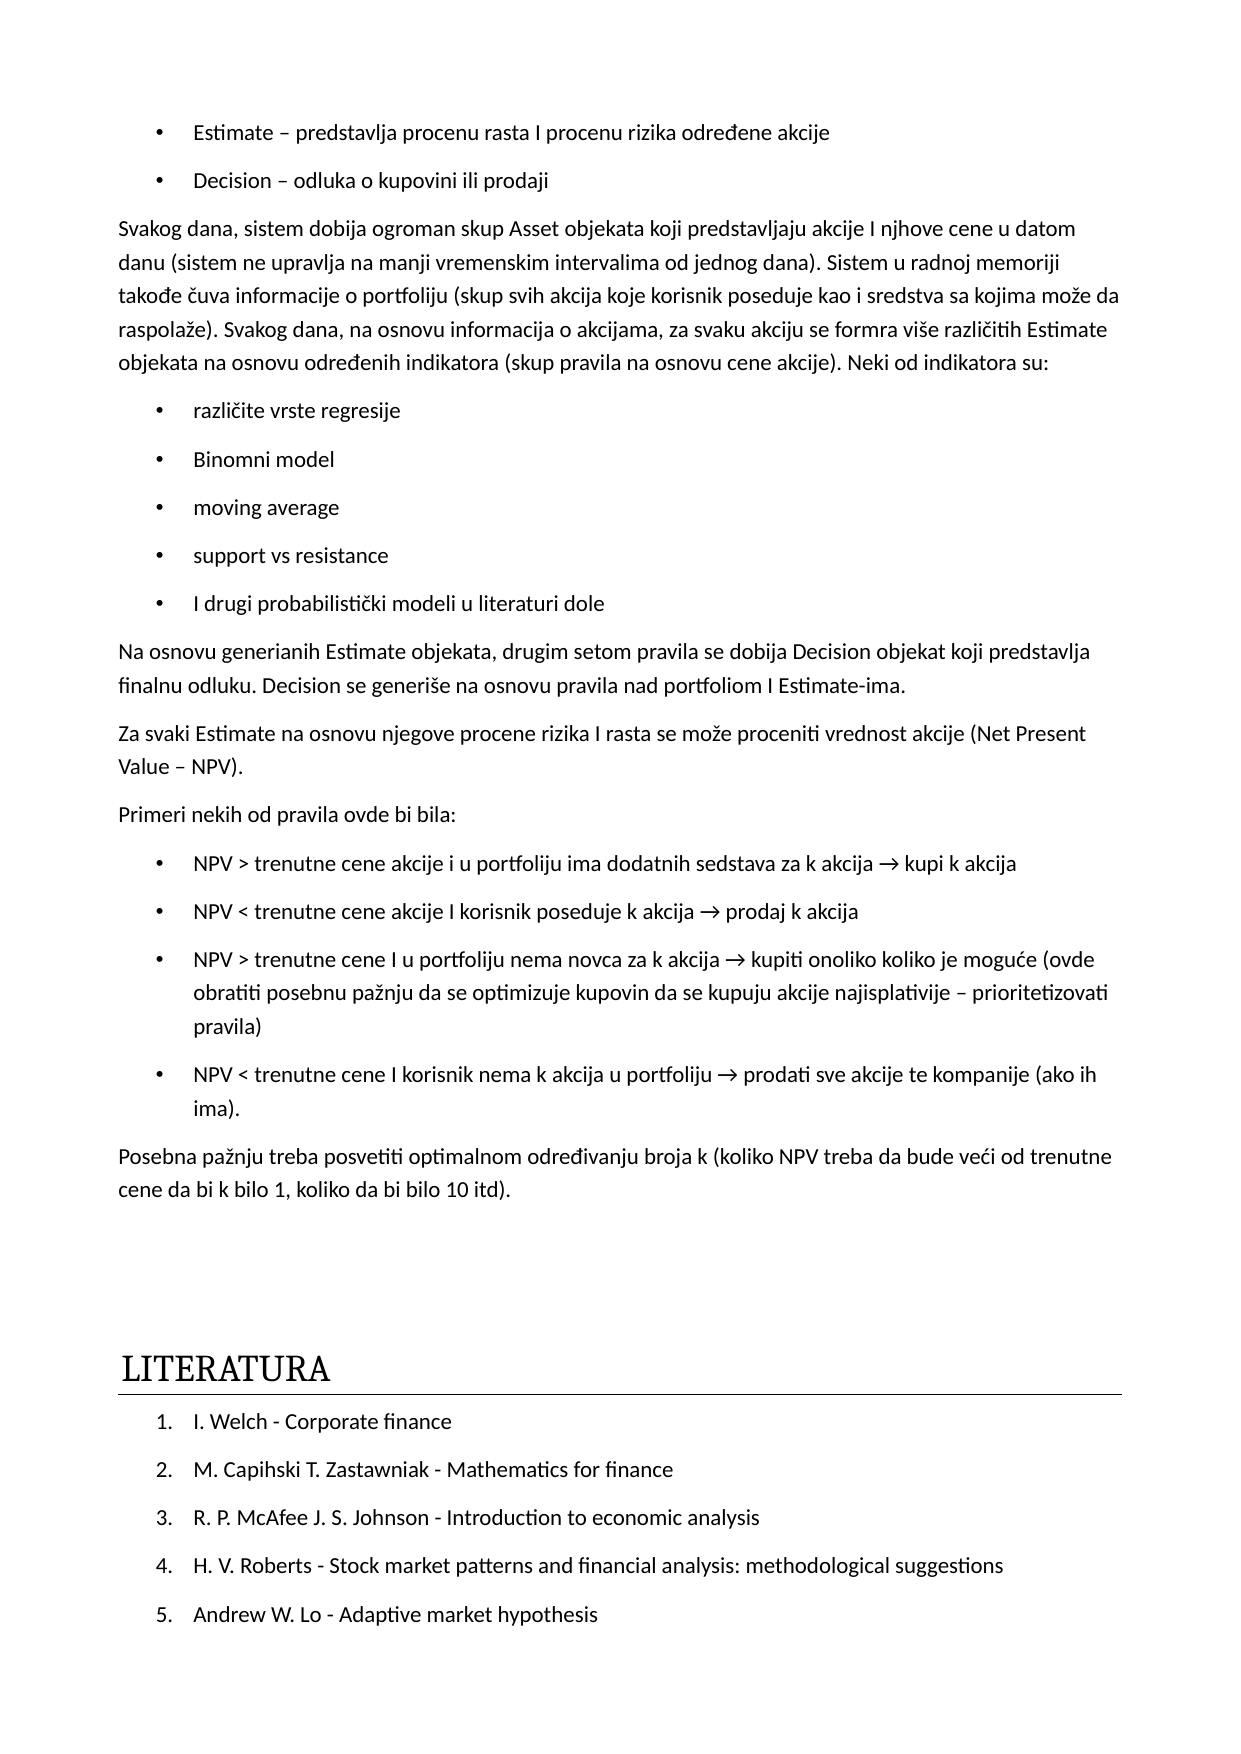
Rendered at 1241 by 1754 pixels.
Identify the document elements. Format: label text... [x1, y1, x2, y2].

list moving average [156, 493, 1122, 521]
list NPV < trenutne cene I korisnik nema k akcija u portfoliju → prodati sve akcije te kompanije (ako ih ima). [156, 1060, 1122, 1122]
list support vs resistance [156, 541, 1122, 569]
list H. V. Roberts - Stock market patterns and financial analysis: methodological suggestions [156, 1552, 1122, 1580]
text Za svaki Estimate na osnovu njegove procene rizika I rasta se može proceniti vrednost akcije (Net Present Value – NPV). [118, 719, 1122, 781]
subtitle Literatura [118, 1345, 1122, 1394]
list NPV < trenutne cene akcije I korisnik poseduje k akcija → prodaj k akcija [156, 897, 1122, 925]
text Na osnovu generianih Estimate objekata, drugim setom pravila se dobija Decision objekat koji predstavlja finalnu odluku. Decision se generiše na osnovu pravila nad portfoliom I Estimate-ima. [118, 637, 1122, 699]
text Primeri nekih od pravila ovde bi bila: [118, 801, 1122, 829]
text Svakog dana, sistem dobija ogroman skup Asset objekata koji predstavljaju akcije I njhove cene u datom danu (sistem ne upravlja na manji vremenskim intervalima od jednog dana). Sistem u radnoj memoriji takođe čuva informacije o portfoliju (skup svih akcija koje korisnik poseduje kao i sredstva sa kojima može da raspolaže). Svakog dana, na osnovu informacija o akcijama, za svaku akciju se formra više različitih Estimate objekata na osnovu određenih indikatora (skup pravila na osnovu cene akcije). Neki od indikatora su: [118, 214, 1122, 377]
list R. P. McAfee J. S. Johnson - Introduction to economic analysis [156, 1503, 1122, 1532]
list M. Capihski T. Zastawniak - Mathematics for finance [156, 1455, 1122, 1483]
list Decision – odluka o kupovini ili prodaji [156, 166, 1122, 194]
list Binomni model [156, 445, 1122, 473]
list Andrew W. Lo - Adaptive market hypothesis [156, 1600, 1122, 1628]
text Posebna pažnju treba posvetiti optimalnom određivanju broja k (koliko NPV treba da bude veći od trenutne cene da bi k bilo 1, koliko da bi bilo 10 itd). [118, 1142, 1122, 1203]
list I. Welch - Corporate finance [156, 1407, 1122, 1435]
list Estimate – predstavlja procenu rasta I procenu rizika određene akcije [156, 118, 1122, 146]
list NPV > trenutne cene I u portfoliju nema novca za k akcija → kupiti onoliko koliko je moguće (ovde obratiti posebnu pažnju da se optimizuje kupovin da se kupuju akcije najisplativije – prioritetizovati pravila) [156, 945, 1122, 1040]
list NPV > trenutne cene akcije i u portfoliju ima dodatnih sedstava za k akcija → kupi k akcija [156, 849, 1122, 877]
list I drugi probabilistički modeli u literaturi dole [156, 589, 1122, 617]
list različite vrste regresije [156, 397, 1122, 425]
